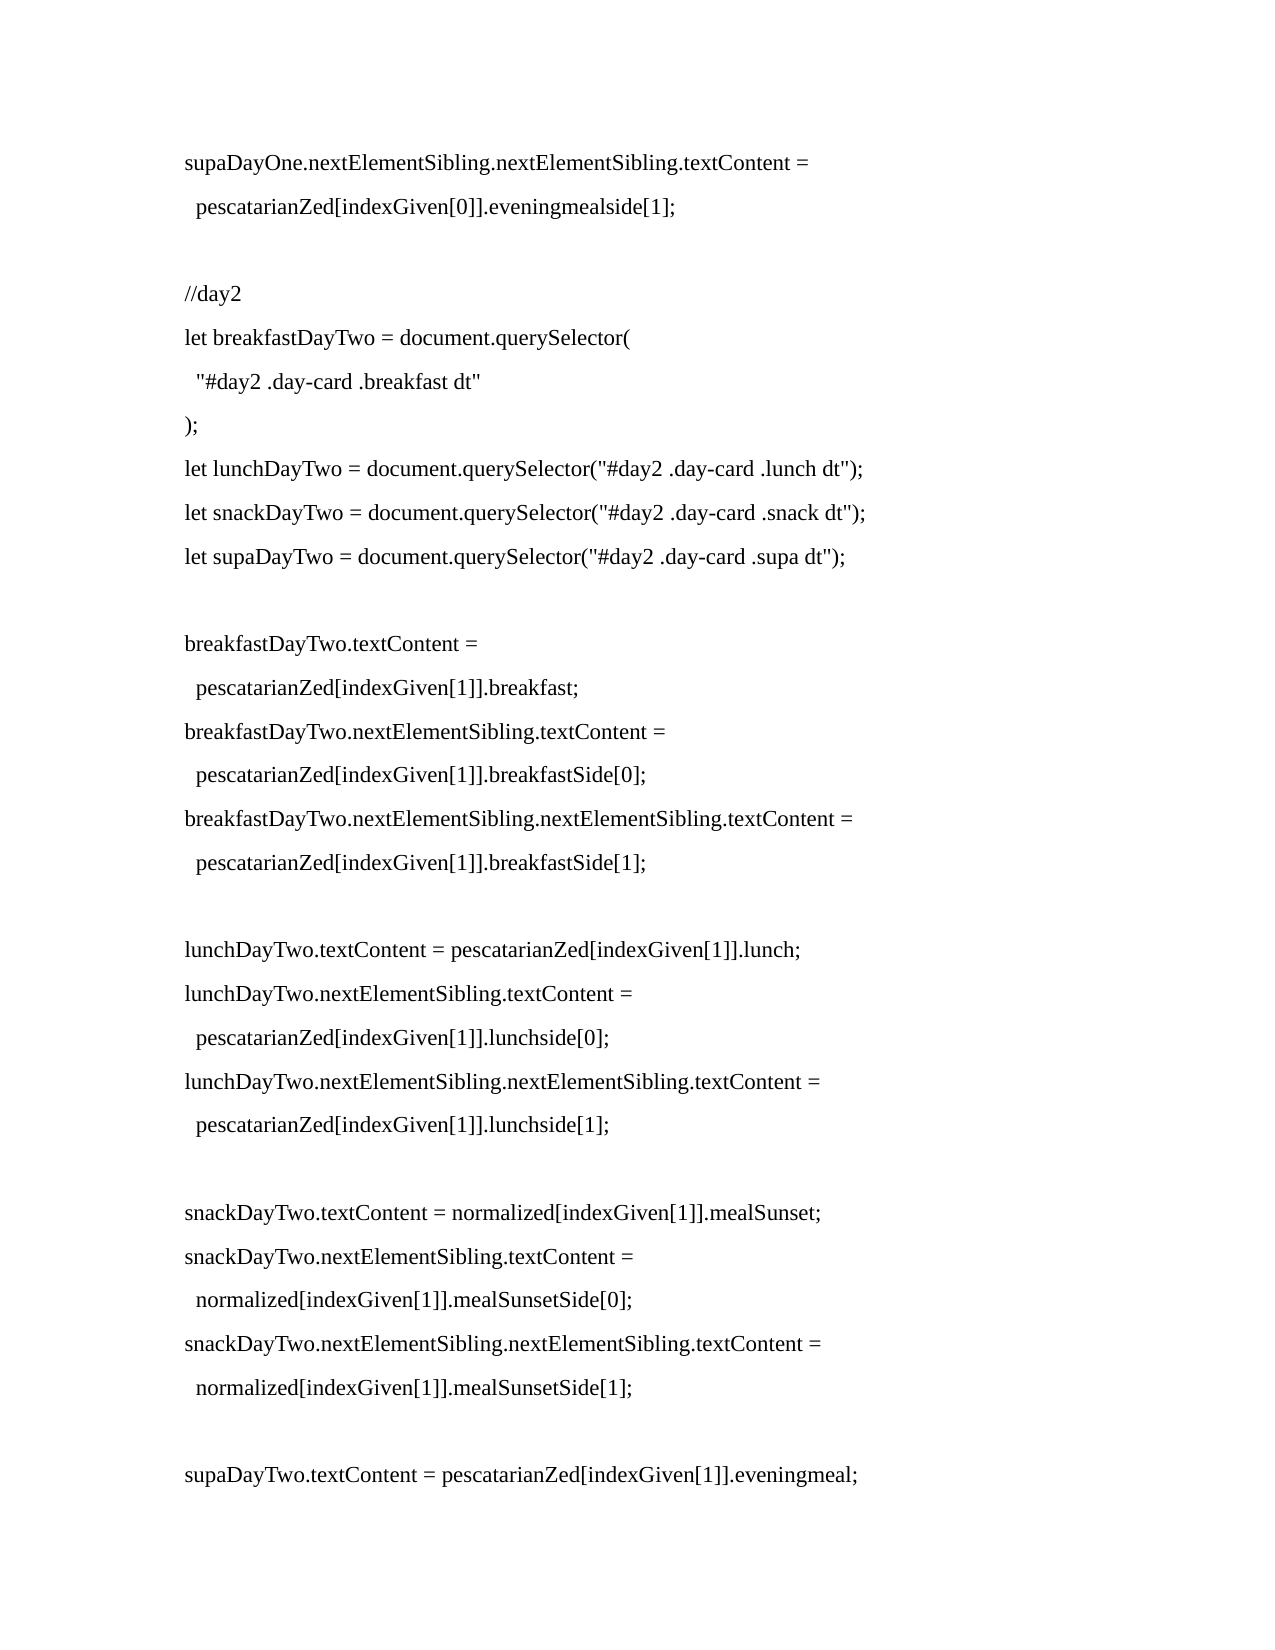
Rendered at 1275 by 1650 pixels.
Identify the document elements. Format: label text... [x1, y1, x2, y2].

text pescatarianZed[indexGiven[1]].lunchside[1]; [150, 1112, 1125, 1138]
text let supaDayTwo = document.querySelector("#day2 .day-card .supa dt"); [150, 544, 1125, 569]
text supaDayTwo.textContent = pescatarianZed[indexGiven[1]].eveningmeal; [150, 1462, 1125, 1488]
text lunchDayTwo.textContent = pescatarianZed[indexGiven[1]].lunch; [150, 937, 1125, 963]
text normalized[indexGiven[1]].mealSunsetSide[1]; [150, 1375, 1125, 1400]
text pescatarianZed[indexGiven[1]].breakfastSide[0]; [150, 762, 1125, 788]
text lunchDayTwo.nextElementSibling.textContent = [150, 981, 1125, 1007]
text snackDayTwo.nextElementSibling.nextElementSibling.textContent = [150, 1331, 1125, 1357]
text pescatarianZed[indexGiven[0]].eveningmealside[1]; [150, 194, 1125, 219]
text lunchDayTwo.nextElementSibling.nextElementSibling.textContent = [150, 1069, 1125, 1094]
text let snackDayTwo = document.querySelector("#day2 .day-card .snack dt"); [150, 500, 1125, 525]
text pescatarianZed[indexGiven[1]].breakfast; [150, 675, 1125, 700]
text let lunchDayTwo = document.querySelector("#day2 .day-card .lunch dt"); [150, 456, 1125, 482]
text pescatarianZed[indexGiven[1]].breakfastSide[1]; [150, 850, 1125, 875]
text breakfastDayTwo.nextElementSibling.nextElementSibling.textContent = [150, 806, 1125, 832]
text breakfastDayTwo.textContent = [150, 631, 1125, 657]
text ); [150, 412, 1125, 438]
text "#day2 .day-card .breakfast dt" [150, 369, 1125, 394]
text snackDayTwo.nextElementSibling.textContent = [150, 1244, 1125, 1269]
text let breakfastDayTwo = document.querySelector( [150, 325, 1125, 350]
text pescatarianZed[indexGiven[1]].lunchside[0]; [150, 1025, 1125, 1050]
text supaDayOne.nextElementSibling.nextElementSibling.textContent = [150, 150, 1125, 175]
text //day2 [150, 281, 1125, 307]
text normalized[indexGiven[1]].mealSunsetSide[0]; [150, 1287, 1125, 1313]
text snackDayTwo.textContent = normalized[indexGiven[1]].mealSunset; [150, 1200, 1125, 1225]
text breakfastDayTwo.nextElementSibling.textContent = [150, 719, 1125, 744]
